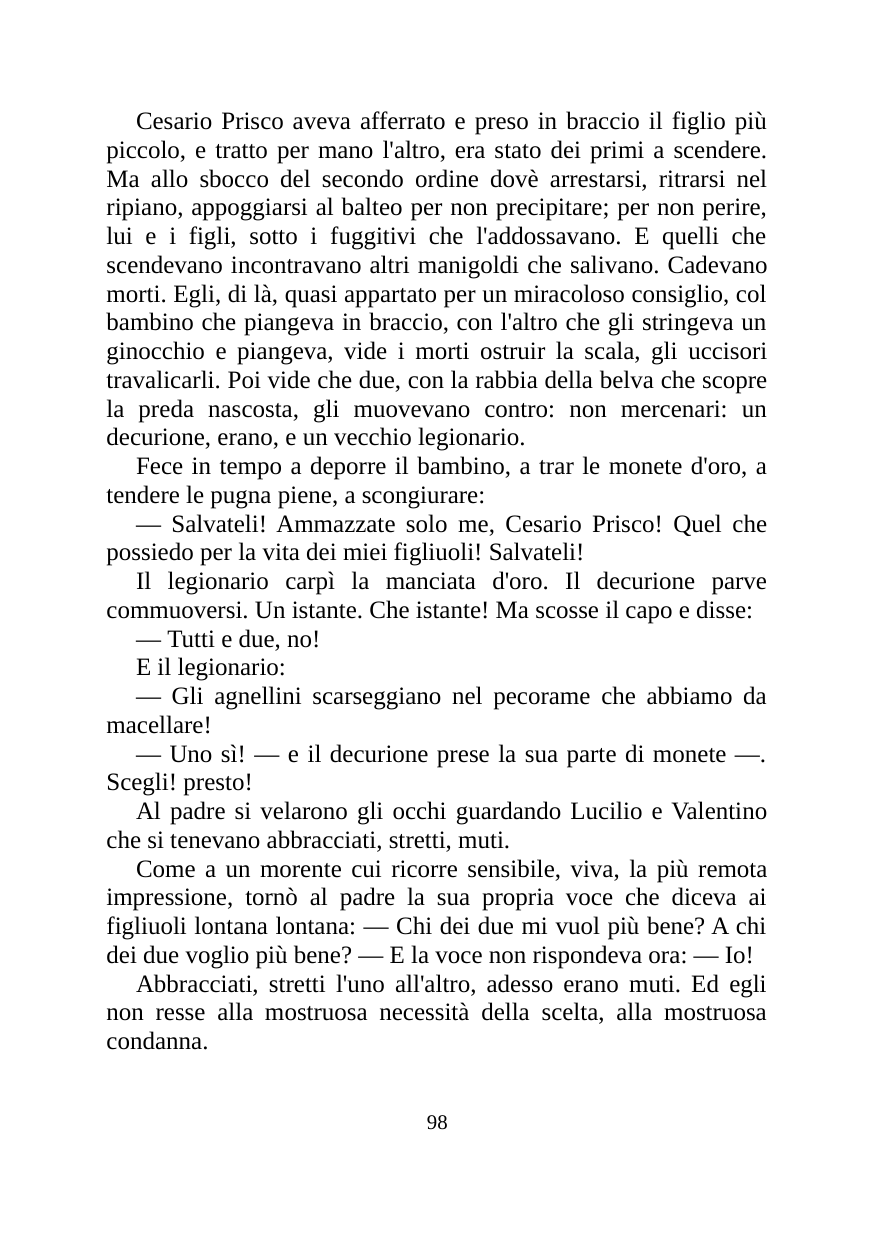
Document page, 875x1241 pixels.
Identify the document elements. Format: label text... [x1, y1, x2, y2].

text — Gli agnellini scarseggiano nel pecorame che abbiamo da macellare! [106, 681, 768, 739]
text Al padre si velarono gli occhi guardando Lucilio e Valentino che si tenevano abbracciati, stretti, muti. [106, 796, 768, 854]
text Il legionario carpì la manciata d'oro. Il decurione parve commuoversi. Un istante. Che istante! Ma scosse il capo e disse: [106, 566, 768, 624]
text — Salvateli! Ammazzate solo me, Cesario Prisco! Quel che possiedo per la vita dei miei figliuoli! Salvateli! [106, 509, 768, 566]
text Fece in tempo a deporre il bambino, a trar le monete d'oro, a tendere le pugna piene, a scongiurare: [106, 451, 768, 509]
text Abbracciati, stretti l'uno all'altro, adesso erano muti. Ed egli non resse alla mostruosa necessità della scelta, alla mostruosa condanna. [106, 969, 768, 1055]
text E il legionario: [106, 652, 768, 681]
text Cesario Prisco aveva afferrato e preso in braccio il figlio più piccolo, e tratto per mano l'altro, era stato dei primi a scendere. Ma allo sbocco del secondo ordine dovè arrestarsi, ritrarsi nel ripiano, appoggiarsi al balteo per non precipitare; per non perire, lui e i figli, sotto i fuggitivi che l'addossavano. E quelli che scendevano incontravano altri manigoldi che salivano. Cadevano morti. Egli, di là, quasi appartato per un miracoloso consiglio, col bambino che piangeva in braccio, con l'altro che gli stringeva un ginocchio e piangeva, vide i morti ostruir la scala, gli uccisori travalicarli. Poi vide che due, con la rabbia della belva che scopre la preda nascosta, gli muovevano contro: non mercenari: un decurione, erano, e un vecchio legionario. [106, 106, 768, 451]
text Come a un morente cui ricorre sensibile, viva, la più remota impressione, tornò al padre la sua propria voce che diceva ai figliuoli lontana lontana: — Chi dei due mi vuol più bene? A chi dei due voglio più bene? — E la voce non rispondeva ora: — Io! [106, 854, 768, 969]
text — Uno sì! — e il decurione prese la sua parte di monete —. Scegli! presto! [106, 739, 768, 796]
text — Tutti e due, no! [106, 624, 768, 652]
